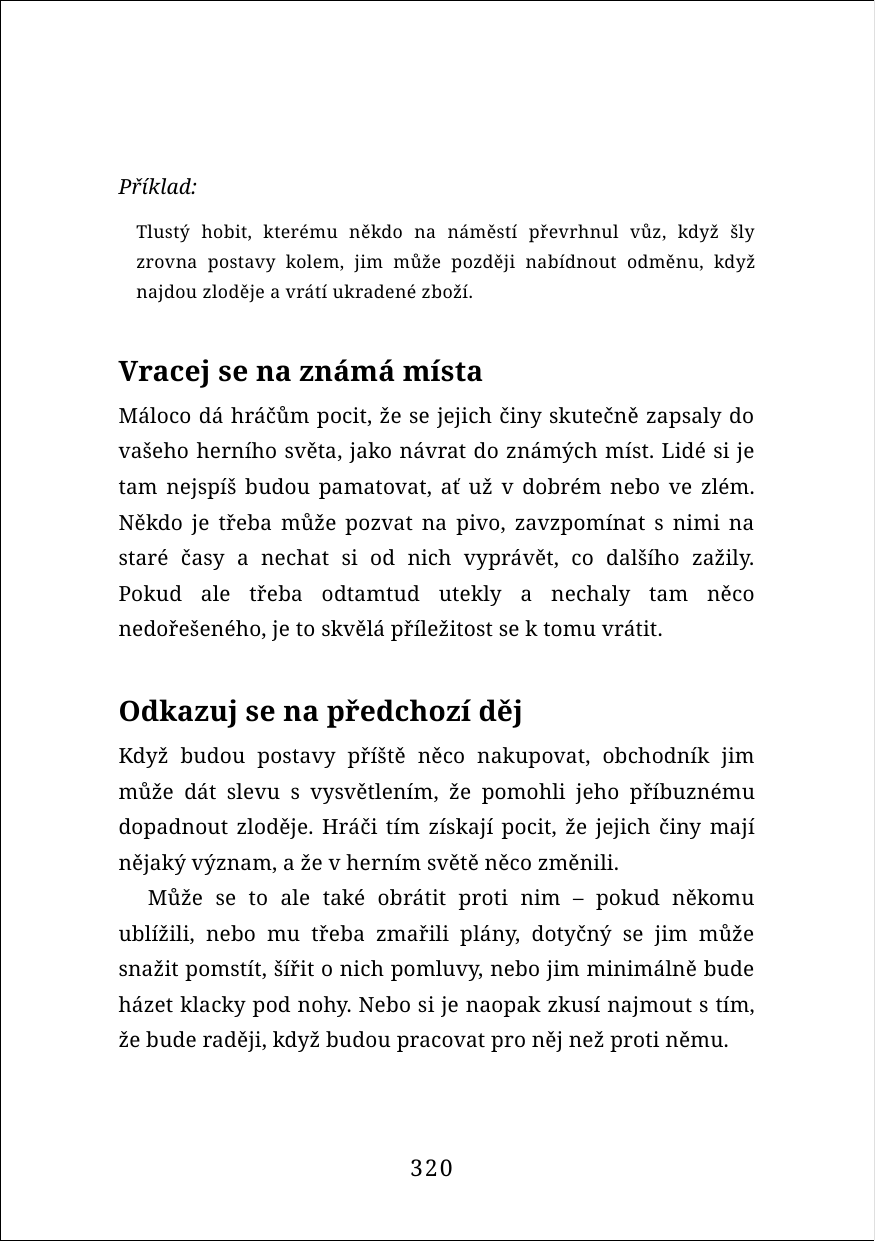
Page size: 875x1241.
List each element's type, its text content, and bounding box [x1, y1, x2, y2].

subtitle Odkazuj se na předchozí děj [118, 691, 756, 729]
text Příklad: [118, 172, 756, 200]
subtitle Vracej se na známá místa [118, 351, 756, 389]
text Když budou postavy příště něco nakupovat, obchodník jim může dát slevu s vysvětlením, že pomohli jeho příbuznému dopadnout zloděje. Hráči tím získají pocit, že jejich činy mají nějaký význam, a že v herním světě něco změnili. Může se to ale také obrátit proti nim – pokud někomu ublížili, nebo mu třeba zmařili plány, dotyčný se jim může snažit pomstít, šířit o nich pomluvy, nebo jim minimálně bude házet klacky pod nohy. Nebo si je naopak zkusí najmout s tím, že bude raději, když budou pracovat pro něj než proti němu. [118, 741, 756, 1054]
text Máloco dá hráčům pocit, že se jejich činy skutečně zapsaly do vašeho herního světa, jako návrat do známých míst. Lidé si je tam nejspíš budou pamatovat, ať už v dobrém nebo ve zlém. Někdo je třeba může pozvat na pivo, zavzpomínat s nimi na staré časy a nechat si od nich vyprávět, co dalšího zažily. Pokud ale třeba odtamtud utekly a nechaly tam něco nedořešeného, je to skvělá příležitost se k tomu vrátit. [118, 401, 756, 643]
text Tlustý hobit, kterému někdo na náměstí převrhnul vůz, když šly zrovna postavy kolem, jim může později nabídnout odměnu, když najdou zloděje a vrátí ukradené zboží. [136, 219, 756, 304]
